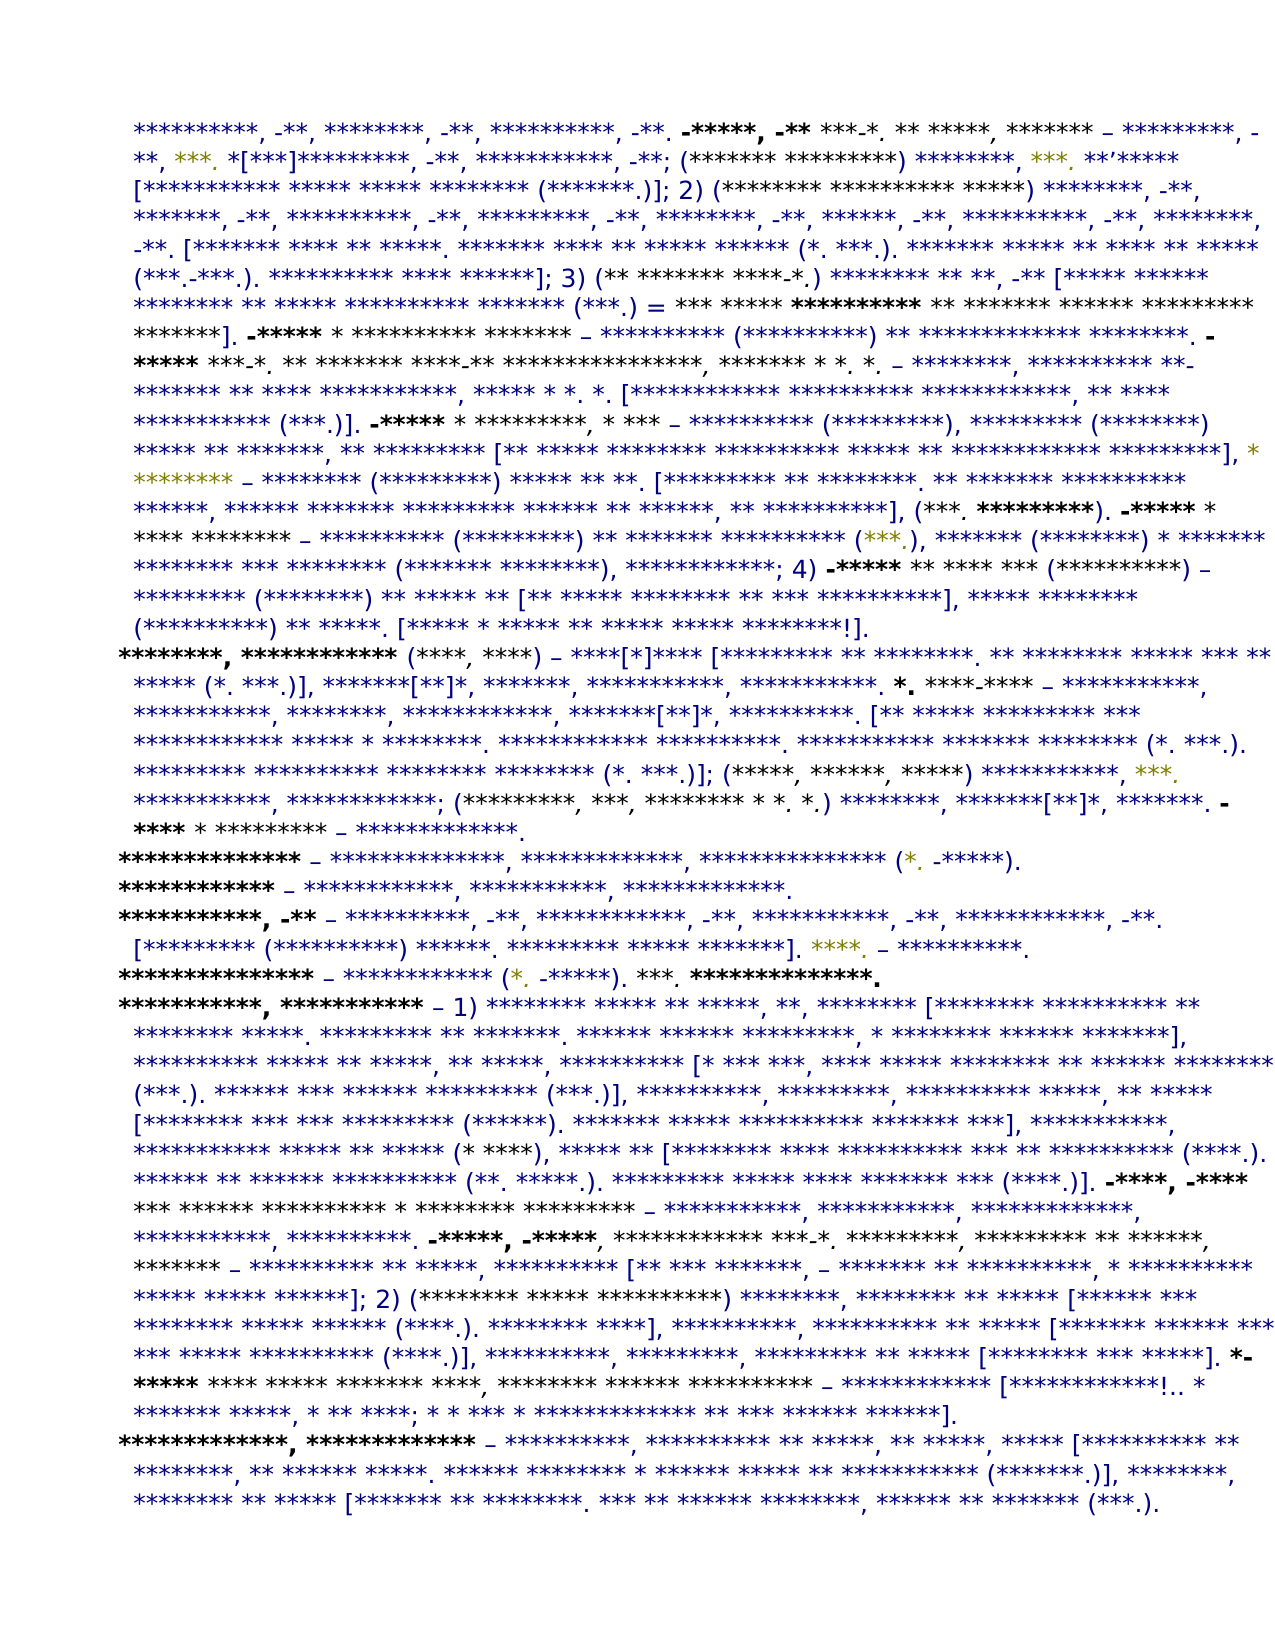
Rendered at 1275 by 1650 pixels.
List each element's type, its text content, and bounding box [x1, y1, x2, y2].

text **********, -**, ********, -**, **********, -**. -*****, -** ***-*. ** *****, ******* – *********, -**, ***. *[***]*********, -**, ***********, -**; (******* *********) ********, ***. **’***** [*********** ***** ***** ******** (*******.)]; 2) (******** ********** *****) ********, -**, *******, -**, **********, -**, *********, -**, ********, -**, ******, -**, **********, -**, ********, -**. [******* **** ** *****. ******* **** ** ***** ****** (*. ***.). ******* ***** ** **** ** ***** (***.-***.). ********** **** ******]; 3) (** ******* ****-*.) ******** ** **, -** [***** ****** ******** ** ***** ********** ******* (***.) = *** ***** ********** ** ******* ****** ********* *******]. -***** * ********** ******* – ********** (**********) ** ************* ********. -***** ***-*. ** ******* ****-** ****************, ******* * *. *. – ********, ********** **-******* ** **** ***********, ***** * *. *. [************ ********** ************, ** **** *********** (***.)]. -***** * *********, * *** – ********** (*********), ********* (********) ***** ** *******, ** ********* [** ***** ******** ********** ***** ** ************ *********], * ******** – ******** (*********) ***** ** **. [********* ** ********. ** ******* ********** ******, ****** ******* ********* ****** ** ******, ** **********], (***. *********). -***** * **** ******** – ********** (*********) ** ******* ********** (***.), ******* (********) * ******* ******** *** ******** (******* ********), ************; 4) -***** ** **** *** (**********) – ********* (********) ** ***** ** [** ***** ******** ** *** **********], ***** ******** (**********) ** *****. [***** * ***** ** ***** ***** ********!]. [118, 118, 1275, 643]
text ***********, *********** – 1) ******** ***** ** *****, **, ******** [******** ********** ** ******** *****. ********* ** *******. ****** ****** *********, * ******** ****** *******], ********** ***** ** *****, ** *****, ********** [* *** ***, **** ***** ******** ** ****** ******** (***.). ****** *** ****** ********* (***.)], **********, *********, ********** *****, ** ***** [******** *** *** ********* (******). ******* ***** ********** ******* ***], ***********, *********** ***** ** ***** (* ****), ***** ** [******** **** ********** *** ** ********** (****.). ****** ** ****** ********** (**. *****.). ********* ***** **** ******* *** (****.)]. -****, -**** *** ****** ********** * ******** ********* – ***********, ***********, *************, ***********, **********. -*****, -*****, ************ ***-*. *********, ********* ** ******, ******* – ********** ** *****, ********** [** *** *******, – ******* ** **********, * ********** ***** ***** ******]; 2) (******** ***** **********) ********, ******** ** ***** [****** *** ******** ***** ****** (****.). ******** ****], **********, ********** ** ***** [******* ****** *** *** ***** ********** (****.)], **********, *********, ********* ** ***** [******** *** *****]. *-***** **** ***** ******* ****, ******** ****** ********** – ************ [************!.. * ******* *****, * ** ****; * * *** * ************* ** *** ****** ******]. [118, 993, 1275, 1431]
text *************** – ************ (*. -*****). ***. **************. [118, 964, 1275, 993]
text ************** – **************, *************, *************** (*. -*****). [118, 847, 1275, 876]
text ********, ************ (****, ****) – ****[*]**** [********* ** ********. ** ******** ***** *** ** ***** (*. ***.)], *******[**]*, *******, ***********, ***********. *. ****-**** – ***********, ***********, ********, ************, *******[**]*, **********. [** ***** ********* *** ************ ***** * ********. ************ **********. *********** ******* ******** (*. ***.). ********* ********** ******** ******** (*. ***.)]; (*****, ******, *****) ***********, ***. ***********, ************; (*********, ***, ******** * *. *.) ********, *******[**]*, *******. -**** * ********* – *************. [118, 643, 1275, 847]
text ************ – ************, ***********, *************. [118, 876, 1275, 906]
text ***********, -** – **********, -**, ************, -**, ***********, -**, ************, -**. [********* (**********) ******. ********* ***** *******]. ****. – **********. [118, 906, 1275, 964]
text *************, ************* – **********, ********** ** *****, ** *****, ***** [********** ** ********, ** ****** *****. ****** ******** * ****** ***** ** *********** (*******.)], ********, ******** ** ***** [******* ** ********. *** ** ****** ********, ****** ** ******* (***.). [118, 1431, 1275, 1518]
